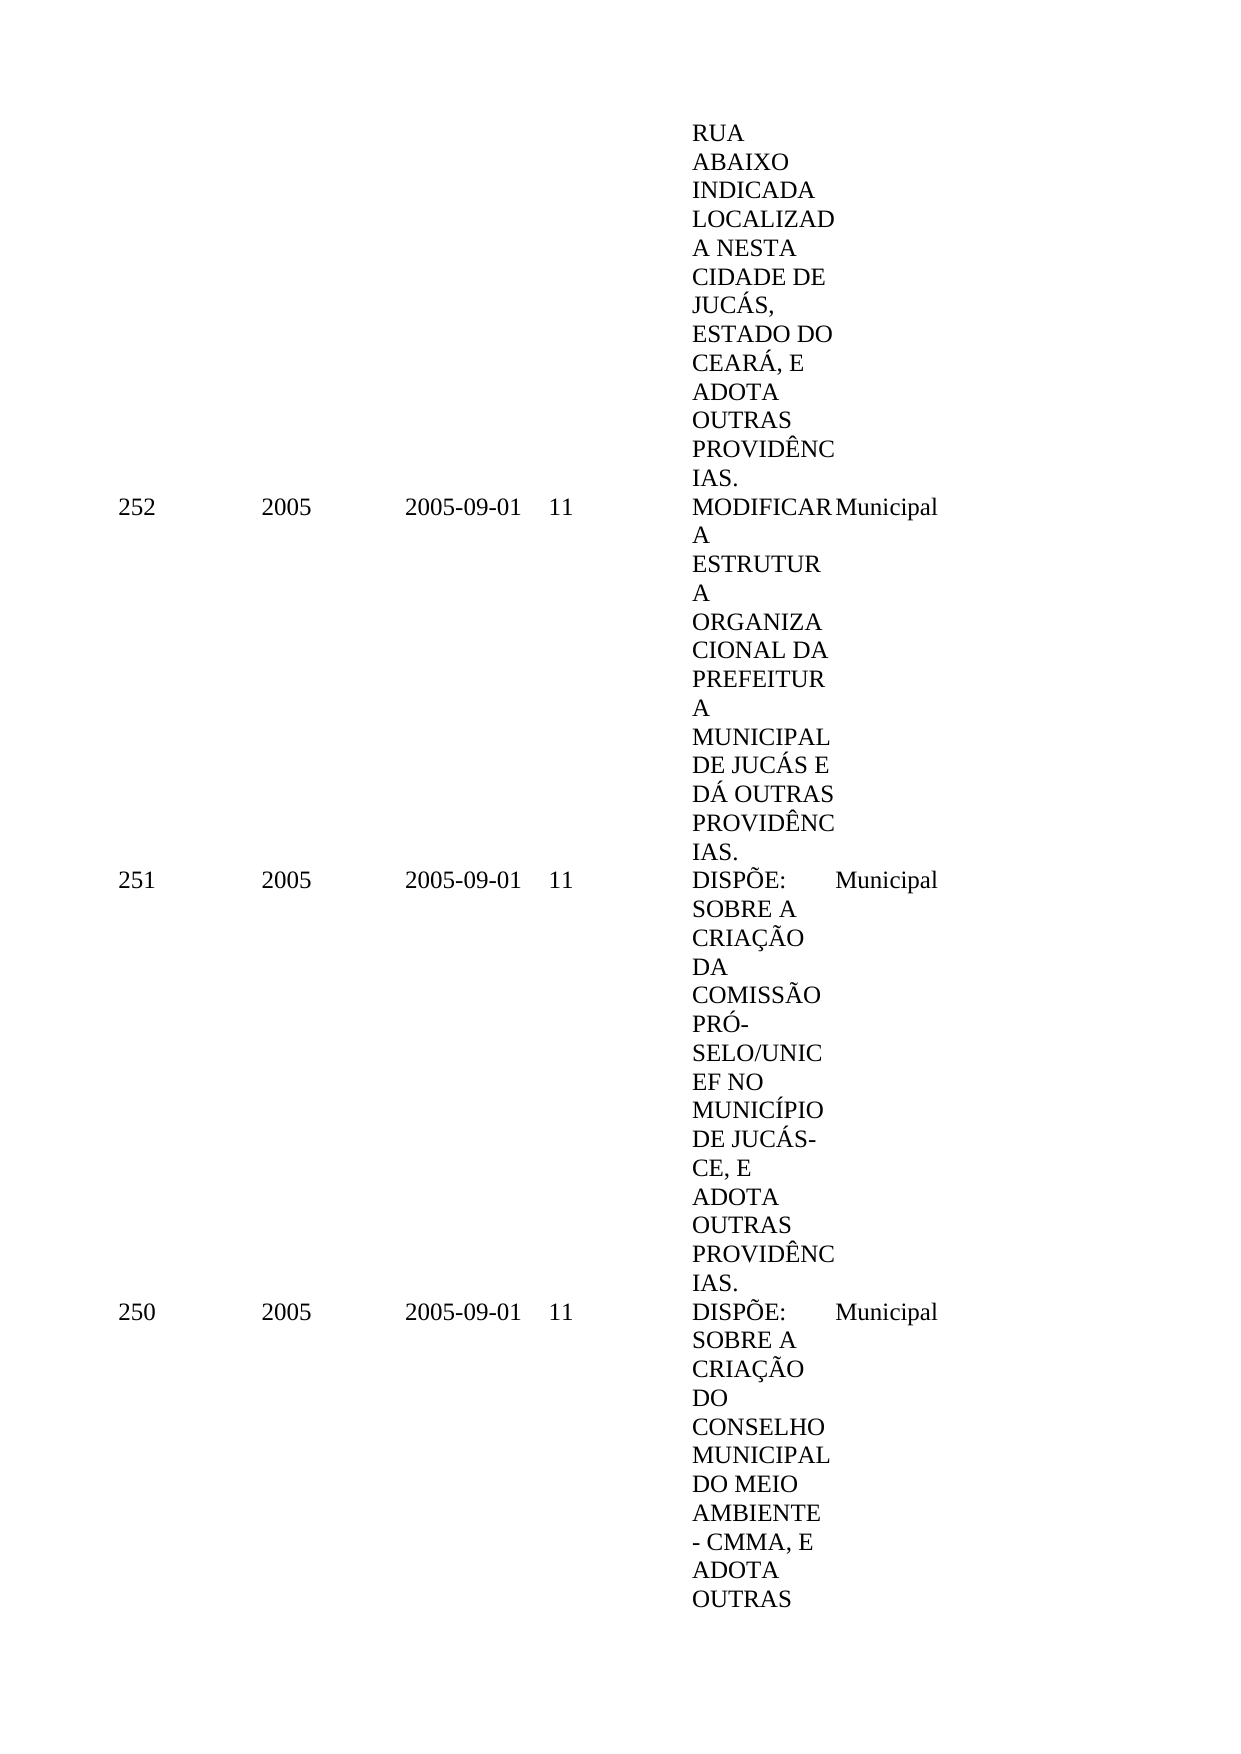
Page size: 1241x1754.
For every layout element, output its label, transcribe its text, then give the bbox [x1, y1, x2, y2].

table_cell 11 [548, 1297, 692, 1613]
table_cell 2005-09-01 [405, 492, 548, 866]
table_cell 2005 [261, 1297, 405, 1613]
table_cell Municipal [835, 1297, 979, 1613]
table_cell 252 [118, 492, 261, 866]
table_cell 251 [118, 866, 261, 1297]
table_cell 2005-09-01 [405, 1297, 548, 1613]
table_cell [118, 118, 261, 492]
table_cell 2005 [261, 492, 405, 866]
table_cell RUA ABAIXO INDICADA LOCALIZADA NESTA CIDADE DE JUCÁS, ESTADO DO CEARÁ, E ADOTA OUTRAS PROVIDÊNCIAS. [692, 118, 835, 492]
table_cell 2005-09-01 [405, 866, 548, 1297]
table_cell DISPÕE: SOBRE A CRIAÇÃO DA COMISSÃO PRÓ-SELO/UNICEF NO MUNICÍPIO DE JUCÁS-CE, E ADOTA OUTRAS PROVIDÊNCIAS. [692, 866, 835, 1297]
table_cell [979, 866, 1122, 1297]
table_cell [548, 118, 692, 492]
table_cell 11 [548, 866, 692, 1297]
table_cell [405, 118, 548, 492]
table_cell 250 [118, 1297, 261, 1613]
table_cell 2005 [261, 866, 405, 1297]
table_cell DISPÕE: SOBRE A CRIAÇÃO DO CONSELHO MUNICIPAL DO MEIO AMBIENTE - CMMA, E ADOTA OUTRAS [692, 1297, 835, 1613]
table_cell Municipal [835, 492, 979, 866]
table_cell [979, 118, 1122, 492]
table_cell MODIFICAR A ESTRUTURA ORGANIZACIONAL DA PREFEITURA MUNICIPAL DE JUCÁS E DÁ OUTRAS PROVIDÊNCIAS. [692, 492, 835, 866]
table_cell 11 [548, 492, 692, 866]
table_cell [979, 492, 1122, 866]
table_cell [261, 118, 405, 492]
table_cell Municipal [835, 866, 979, 1297]
table_cell [979, 1297, 1122, 1613]
table_cell [835, 118, 979, 492]
